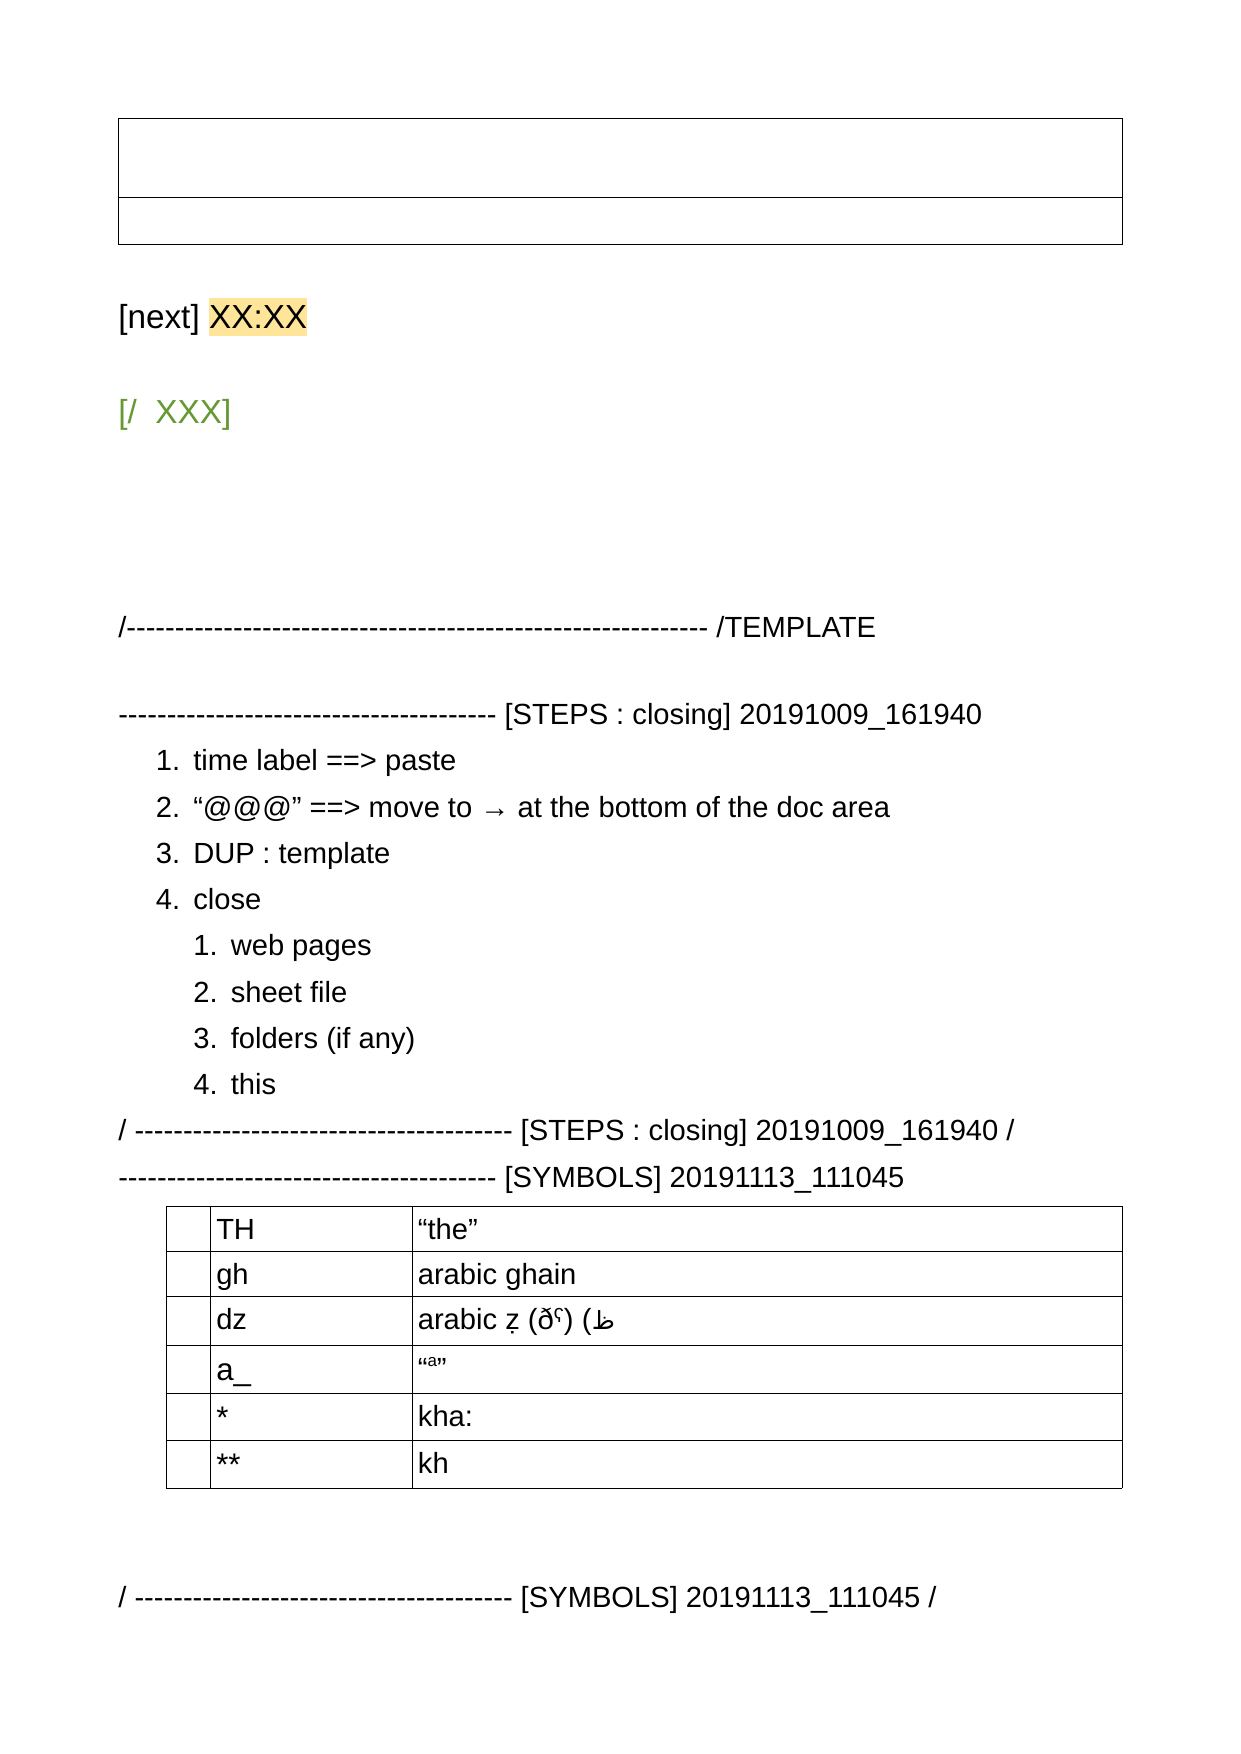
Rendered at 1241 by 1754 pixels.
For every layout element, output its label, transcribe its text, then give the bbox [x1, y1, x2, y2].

table_cell [167, 1252, 210, 1296]
text --------------------------------------- [SYMBOLS] 20191113_111045 [118, 1160, 1122, 1193]
list this [193, 1067, 1122, 1101]
table_cell arabic ẓ (ðˁ) (ظ [413, 1297, 1122, 1345]
table_cell arabic ghain [413, 1252, 1122, 1296]
table_cell kha: [413, 1394, 1122, 1440]
text [/ XXX] [118, 392, 1122, 430]
text [next] XX:XX [118, 297, 1122, 336]
text / --------------------------------------- [SYMBOLS] 20191113_111045 / [118, 1580, 1122, 1614]
table_cell [119, 198, 1122, 244]
table_cell * [211, 1394, 412, 1440]
table_cell ** [211, 1441, 412, 1488]
list sheet file [193, 975, 1122, 1008]
list web pages [193, 928, 1122, 962]
list folders (if any) [193, 1021, 1122, 1054]
table_cell [167, 1394, 210, 1440]
table_cell [167, 1441, 210, 1488]
text / --------------------------------------- [STEPS : closing] 20191009_161940 / [118, 1113, 1122, 1147]
table_header TH [211, 1207, 412, 1251]
table_cell [167, 1346, 210, 1393]
list close [156, 882, 1122, 916]
table_header [119, 119, 1122, 197]
table_cell a_ [211, 1346, 412, 1393]
table_cell gh [211, 1252, 412, 1296]
table_header “the” [413, 1207, 1122, 1251]
table_cell [167, 1297, 210, 1345]
table_cell dz [211, 1297, 412, 1345]
table_header [167, 1207, 210, 1251]
list DUP : template [156, 836, 1122, 869]
text /------------------------------------------------------------ /TEMPLATE [118, 610, 1122, 643]
table_cell kh [413, 1441, 1122, 1488]
list time label ==> paste [156, 743, 1122, 777]
list “@@@” ==> move to → at the bottom of the doc area [156, 790, 1122, 823]
text --------------------------------------- [STEPS : closing] 20191009_161940 [118, 697, 1122, 731]
table_cell “a” [413, 1346, 1122, 1393]
